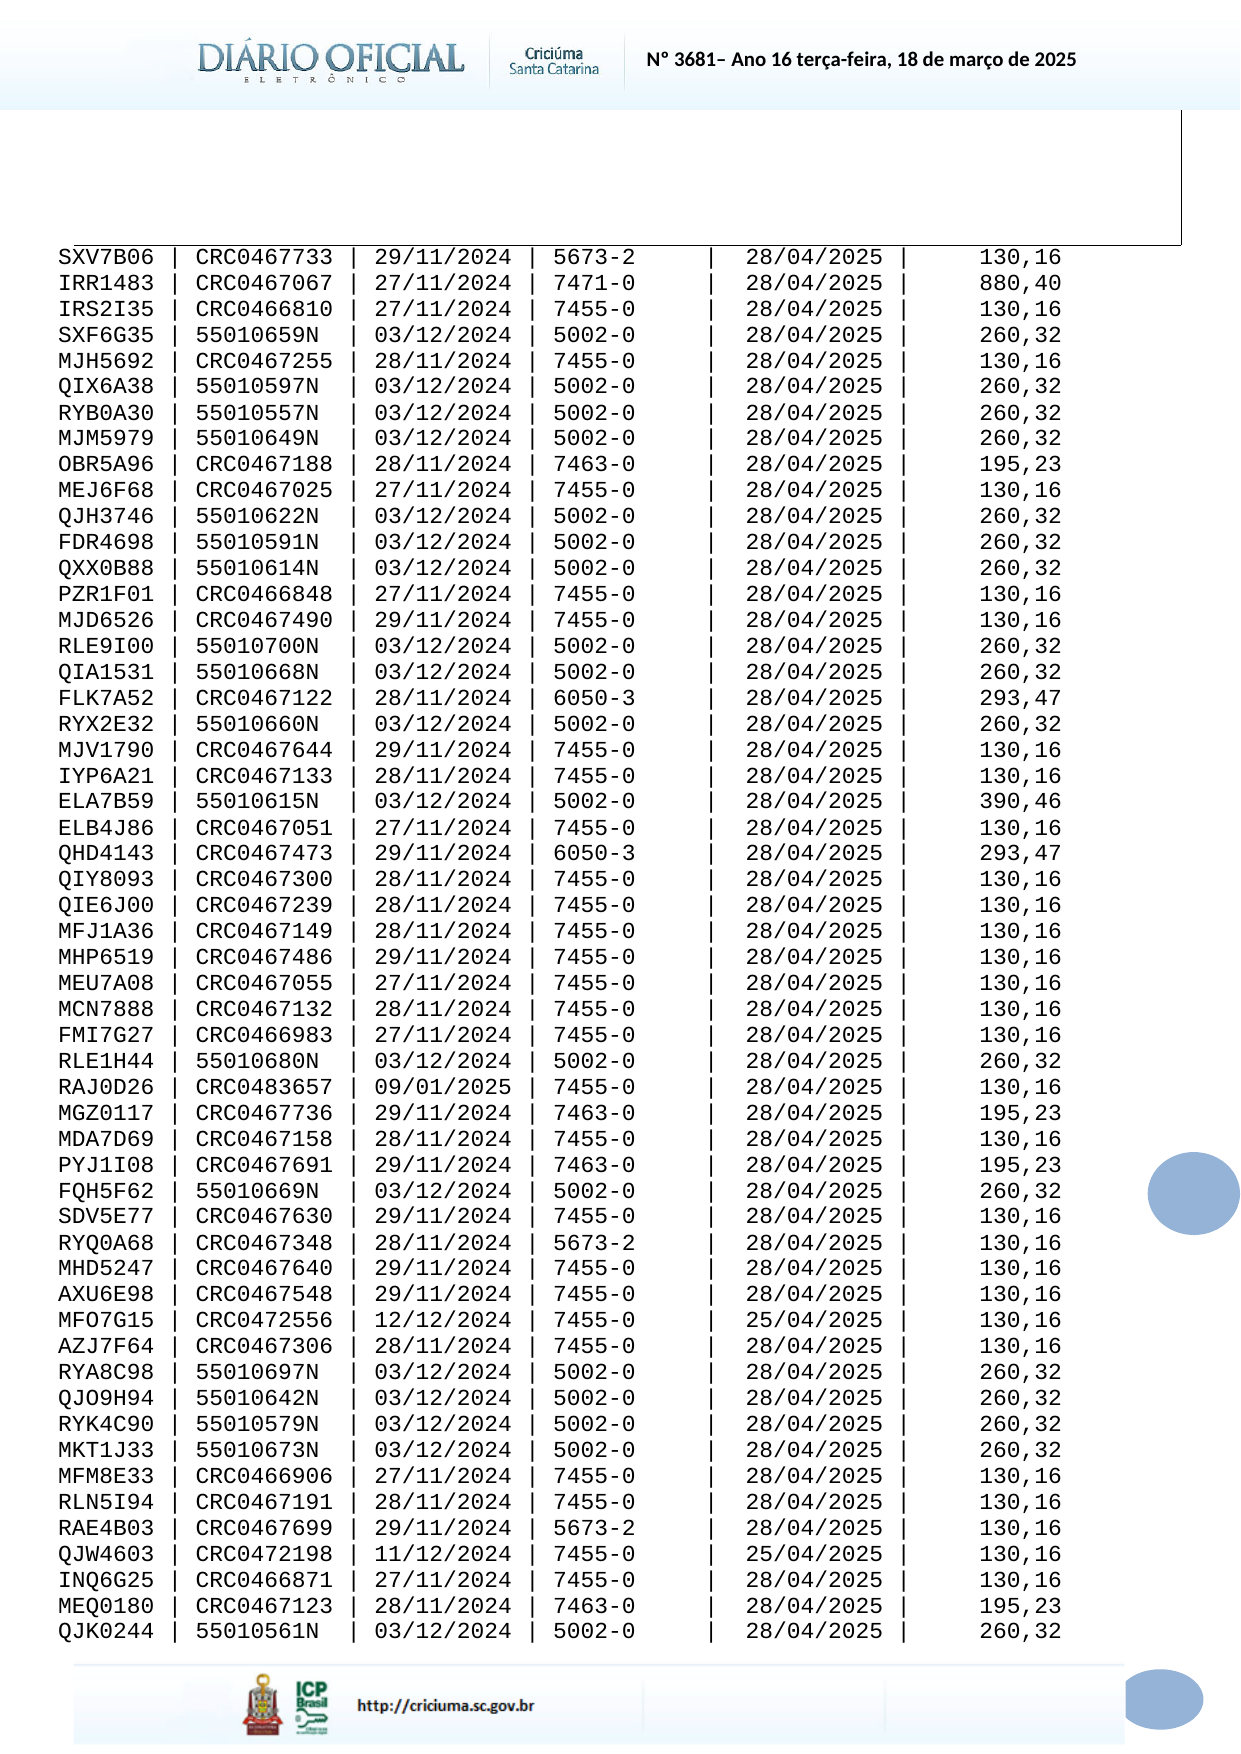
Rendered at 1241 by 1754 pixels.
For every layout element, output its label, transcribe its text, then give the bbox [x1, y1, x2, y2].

text MGZ0117 | CRC0467736 | 29/11/2024 | 7463-0 | 28/04/2025 | 195,23 [44, 1101, 1181, 1127]
text INQ6G25 | CRC0466871 | 27/11/2024 | 7455-0 | 28/04/2025 | 130,16 [44, 1568, 1181, 1594]
text QIE6J00 | CRC0467239 | 28/11/2024 | 7455-0 | 28/04/2025 | 130,16 [44, 894, 1181, 919]
text RYA8C98 | 55010697N | 03/12/2024 | 5002-0 | 28/04/2025 | 260,32 [44, 1361, 1181, 1386]
text MEJ6F68 | CRC0467025 | 27/11/2024 | 7455-0 | 28/04/2025 | 130,16 [44, 479, 1181, 504]
text SXV7B06 | CRC0467733 | 29/11/2024 | 5673-2 | 28/04/2025 | 130,16 [44, 245, 1181, 271]
text QJH3746 | 55010622N | 03/12/2024 | 5002-0 | 28/04/2025 | 260,32 [44, 504, 1181, 531]
text RYK4C90 | 55010579N | 03/12/2024 | 5002-0 | 28/04/2025 | 260,32 [44, 1412, 1181, 1438]
text MCN7888 | CRC0467132 | 28/11/2024 | 7455-0 | 28/04/2025 | 130,16 [44, 997, 1181, 1023]
text IYP6A21 | CRC0467133 | 28/11/2024 | 7455-0 | 28/04/2025 | 130,16 [44, 764, 1181, 790]
text MJH5692 | CRC0467255 | 28/11/2024 | 7455-0 | 28/04/2025 | 130,16 [44, 349, 1181, 375]
text MJD6526 | CRC0467490 | 29/11/2024 | 7455-0 | 28/04/2025 | 130,16 [44, 608, 1181, 634]
text QIA1531 | 55010668N | 03/12/2024 | 5002-0 | 28/04/2025 | 260,32 [44, 660, 1181, 686]
text OBR5A96 | CRC0467188 | 28/11/2024 | 7463-0 | 28/04/2025 | 195,23 [44, 453, 1181, 479]
text AXU6E98 | CRC0467548 | 29/11/2024 | 7455-0 | 28/04/2025 | 130,16 [44, 1283, 1181, 1309]
text RLE9I00 | 55010700N | 03/12/2024 | 5002-0 | 28/04/2025 | 260,32 [44, 634, 1181, 660]
text IRS2I35 | CRC0466810 | 27/11/2024 | 7455-0 | 28/04/2025 | 130,16 [44, 297, 1181, 323]
text QIY8093 | CRC0467300 | 28/11/2024 | 7455-0 | 28/04/2025 | 130,16 [44, 868, 1181, 894]
text PZR1F01 | CRC0466848 | 27/11/2024 | 7455-0 | 28/04/2025 | 130,16 [44, 582, 1181, 608]
text MFO7G15 | CRC0472556 | 12/12/2024 | 7455-0 | 25/04/2025 | 130,16 [44, 1309, 1181, 1334]
text RYB0A30 | 55010557N | 03/12/2024 | 5002-0 | 28/04/2025 | 260,32 [44, 401, 1181, 427]
text ELA7B59 | 55010615N | 03/12/2024 | 5002-0 | 28/04/2025 | 390,46 [44, 790, 1181, 816]
text MFJ1A36 | CRC0467149 | 28/11/2024 | 7455-0 | 28/04/2025 | 130,16 [44, 919, 1181, 946]
text MHP6519 | CRC0467486 | 29/11/2024 | 7455-0 | 28/04/2025 | 130,16 [44, 946, 1181, 971]
text RAE4B03 | CRC0467699 | 29/11/2024 | 5673-2 | 28/04/2025 | 130,16 [44, 1516, 1181, 1542]
text AZJ7F64 | CRC0467306 | 28/11/2024 | 7455-0 | 28/04/2025 | 130,16 [44, 1334, 1181, 1361]
text FQH5F62 | 55010669N | 03/12/2024 | 5002-0 | 28/04/2025 | 260,32 [44, 1179, 1150, 1205]
text RAJ0D26 | CRC0483657 | 09/01/2025 | 7455-0 | 28/04/2025 | 130,16 [44, 1075, 1181, 1101]
text FLK7A52 | CRC0467122 | 28/11/2024 | 6050-3 | 28/04/2025 | 293,47 [44, 686, 1181, 712]
text RYQ0A68 | CRC0467348 | 28/11/2024 | 5673-2 | 28/04/2025 | 130,16 [44, 1231, 1181, 1257]
text QJW4603 | CRC0472198 | 11/12/2024 | 7455-0 | 25/04/2025 | 130,16 [44, 1542, 1181, 1568]
text QJO9H94 | 55010642N | 03/12/2024 | 5002-0 | 28/04/2025 | 260,32 [44, 1386, 1181, 1412]
text SDV5E77 | CRC0467630 | 29/11/2024 | 7455-0 | 28/04/2025 | 130,16 [44, 1205, 1171, 1231]
text SXF6G35 | 55010659N | 03/12/2024 | 5002-0 | 28/04/2025 | 260,32 [44, 323, 1181, 349]
text MHD5247 | CRC0467640 | 29/11/2024 | 7455-0 | 28/04/2025 | 130,16 [44, 1257, 1181, 1283]
text QJK0244 | 55010561N | 03/12/2024 | 5002-0 | 28/04/2025 | 260,32 [44, 1620, 1181, 1646]
text QIX6A38 | 55010597N | 03/12/2024 | 5002-0 | 28/04/2025 | 260,32 [44, 375, 1181, 401]
text RLE1H44 | 55010680N | 03/12/2024 | 5002-0 | 28/04/2025 | 260,32 [44, 1049, 1181, 1075]
text MEQ0180 | CRC0467123 | 28/11/2024 | 7463-0 | 28/04/2025 | 195,23 [44, 1594, 1181, 1620]
text ELB4J86 | CRC0467051 | 27/11/2024 | 7455-0 | 28/04/2025 | 130,16 [44, 816, 1181, 842]
text MEU7A08 | CRC0467055 | 27/11/2024 | 7455-0 | 28/04/2025 | 130,16 [44, 971, 1181, 997]
text RLN5I94 | CRC0467191 | 28/11/2024 | 7455-0 | 28/04/2025 | 130,16 [44, 1490, 1181, 1516]
text QXX0B88 | 55010614N | 03/12/2024 | 5002-0 | 28/04/2025 | 260,32 [44, 556, 1181, 582]
text IRR1483 | CRC0467067 | 27/11/2024 | 7471-0 | 28/04/2025 | 880,40 [44, 271, 1181, 297]
text MJM5979 | 55010649N | 03/12/2024 | 5002-0 | 28/04/2025 | 260,32 [44, 427, 1181, 453]
text RYX2E32 | 55010660N | 03/12/2024 | 5002-0 | 28/04/2025 | 260,32 [44, 712, 1181, 738]
text MFM8E33 | CRC0466906 | 27/11/2024 | 7455-0 | 28/04/2025 | 130,16 [44, 1464, 1181, 1490]
text MKT1J33 | 55010673N | 03/12/2024 | 5002-0 | 28/04/2025 | 260,32 [44, 1438, 1181, 1464]
text FDR4698 | 55010591N | 03/12/2024 | 5002-0 | 28/04/2025 | 260,32 [44, 531, 1181, 556]
text MDA7D69 | CRC0467158 | 28/11/2024 | 7455-0 | 28/04/2025 | 130,16 [44, 1127, 1181, 1153]
text FMI7G27 | CRC0466983 | 27/11/2024 | 7455-0 | 28/04/2025 | 130,16 [44, 1023, 1181, 1049]
text PYJ1I08 | CRC0467691 | 29/11/2024 | 7463-0 | 28/04/2025 | 195,23 [44, 1153, 1180, 1179]
text MJV1790 | CRC0467644 | 29/11/2024 | 7455-0 | 28/04/2025 | 130,16 [44, 738, 1181, 764]
text QHD4143 | CRC0467473 | 29/11/2024 | 6050-3 | 28/04/2025 | 293,47 [44, 842, 1181, 868]
